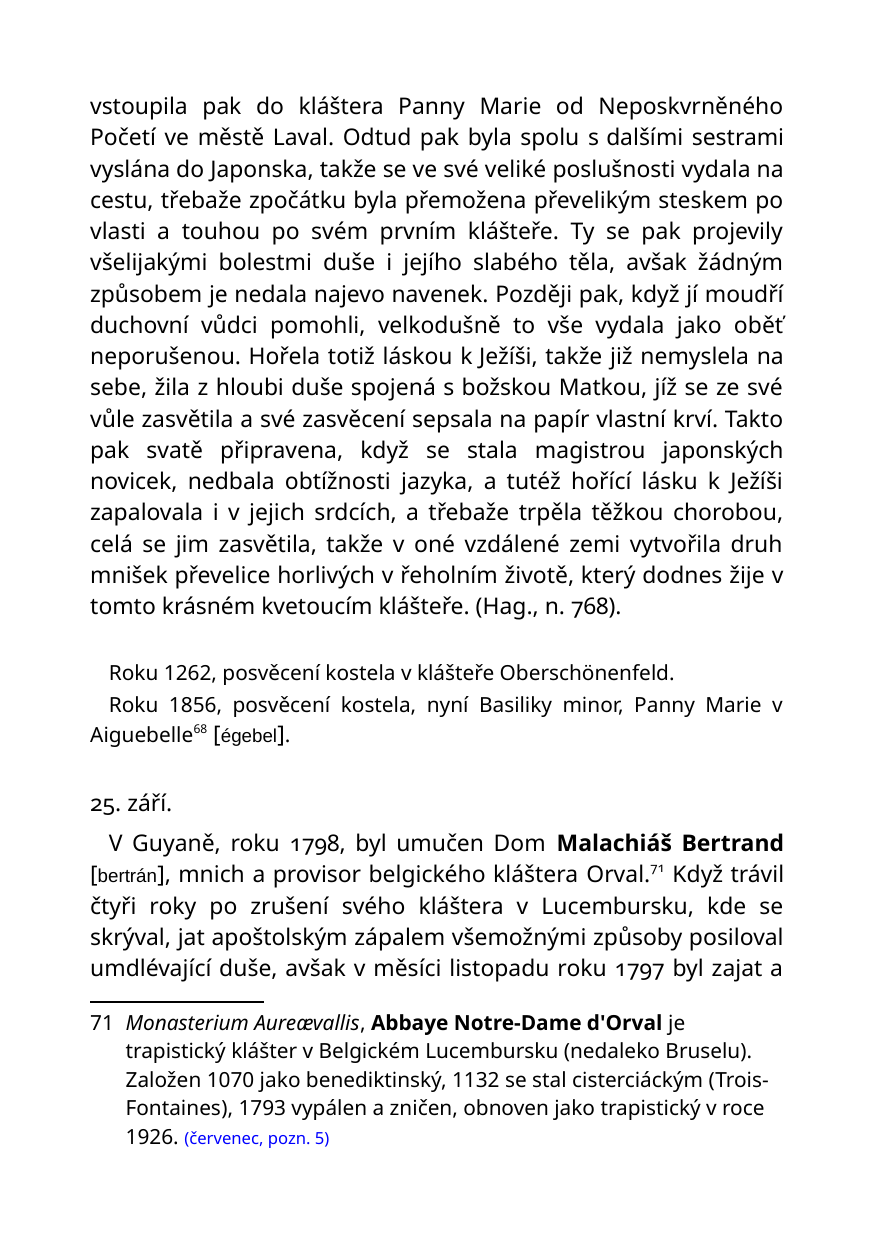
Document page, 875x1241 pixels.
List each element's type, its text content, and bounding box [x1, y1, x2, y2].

text vstoupila pak do kláštera Panny Marie od Neposkvrněného Početí ve městě Laval. Odtud pak byla spolu s dalšími sestrami vyslána do Japonska, takže se ve své veliké poslušnosti vydala na cestu, třebaže zpočátku byla přemožena převelikým steskem po vlasti a touhou po svém prvním klášteře. Ty se pak projevily všelijakými bolestmi duše i jejího slabého těla, avšak žádným způsobem je nedala najevo navenek. Později pak, když jí moudří duchovní vůdci pomohli, velkodušně to vše vydala jako oběť neporušenou. Hořela totiž láskou k Ježíši, takže již nemyslela na sebe, žila z hloubi duše spojená s božskou Matkou, jíž se ze své vůle zasvětila a své zasvěcení sepsala na papír vlastní krví. Takto pak svatě připravena, když se stala magistrou japonských novicek, nedbala obtížnosti jazyka, a tutéž hořící lásku k Ježíši zapalovala i v jejich srdcích, a třebaže trpěla těžkou chorobou, celá se jim zasvětila, takže v oné vzdálené zemi vytvořila druh mnišek převelice horlivých v řeholním životě, který dodnes žije v tomto krásném kvetoucím klášteře. (Hag., n. 768). [90, 90, 784, 621]
text Roku 1856, posvěcení kostela, nyní Basiliky minor, Panny Marie v Aiguebelle68 [égebel]. [90, 690, 784, 750]
text 25. září. [90, 787, 784, 818]
text Roku 1262, posvěcení kostela v klášteře Oberschönenfeld. [90, 658, 784, 687]
text Monasterium Aureævallis, Abbaye Notre-Dame d'Orval je trapistický klášter v Belgickém Lucembursku (nedaleko Bruselu). Založen 1070 jako benediktinský, 1132 se stal cisterciáckým (Trois-Fontaines), 1793 vypálen a zničen, obnoven jako trapistický v roce 1926. (červenec, pozn. 5) [90, 1008, 784, 1150]
text V Guyaně, roku 1798, byl umučen Dom Malachiáš Bertrand [bertrán], mnich a provisor belgického kláštera Orval. Když trávil čtyři roky po zrušení svého kláštera v Lucembursku, kde se skrýval, jat apoštolským zápalem všemožnými způsoby posiloval umdlévající duše, avšak v měsíci listopadu roku 1797 byl zajat a [90, 827, 784, 983]
